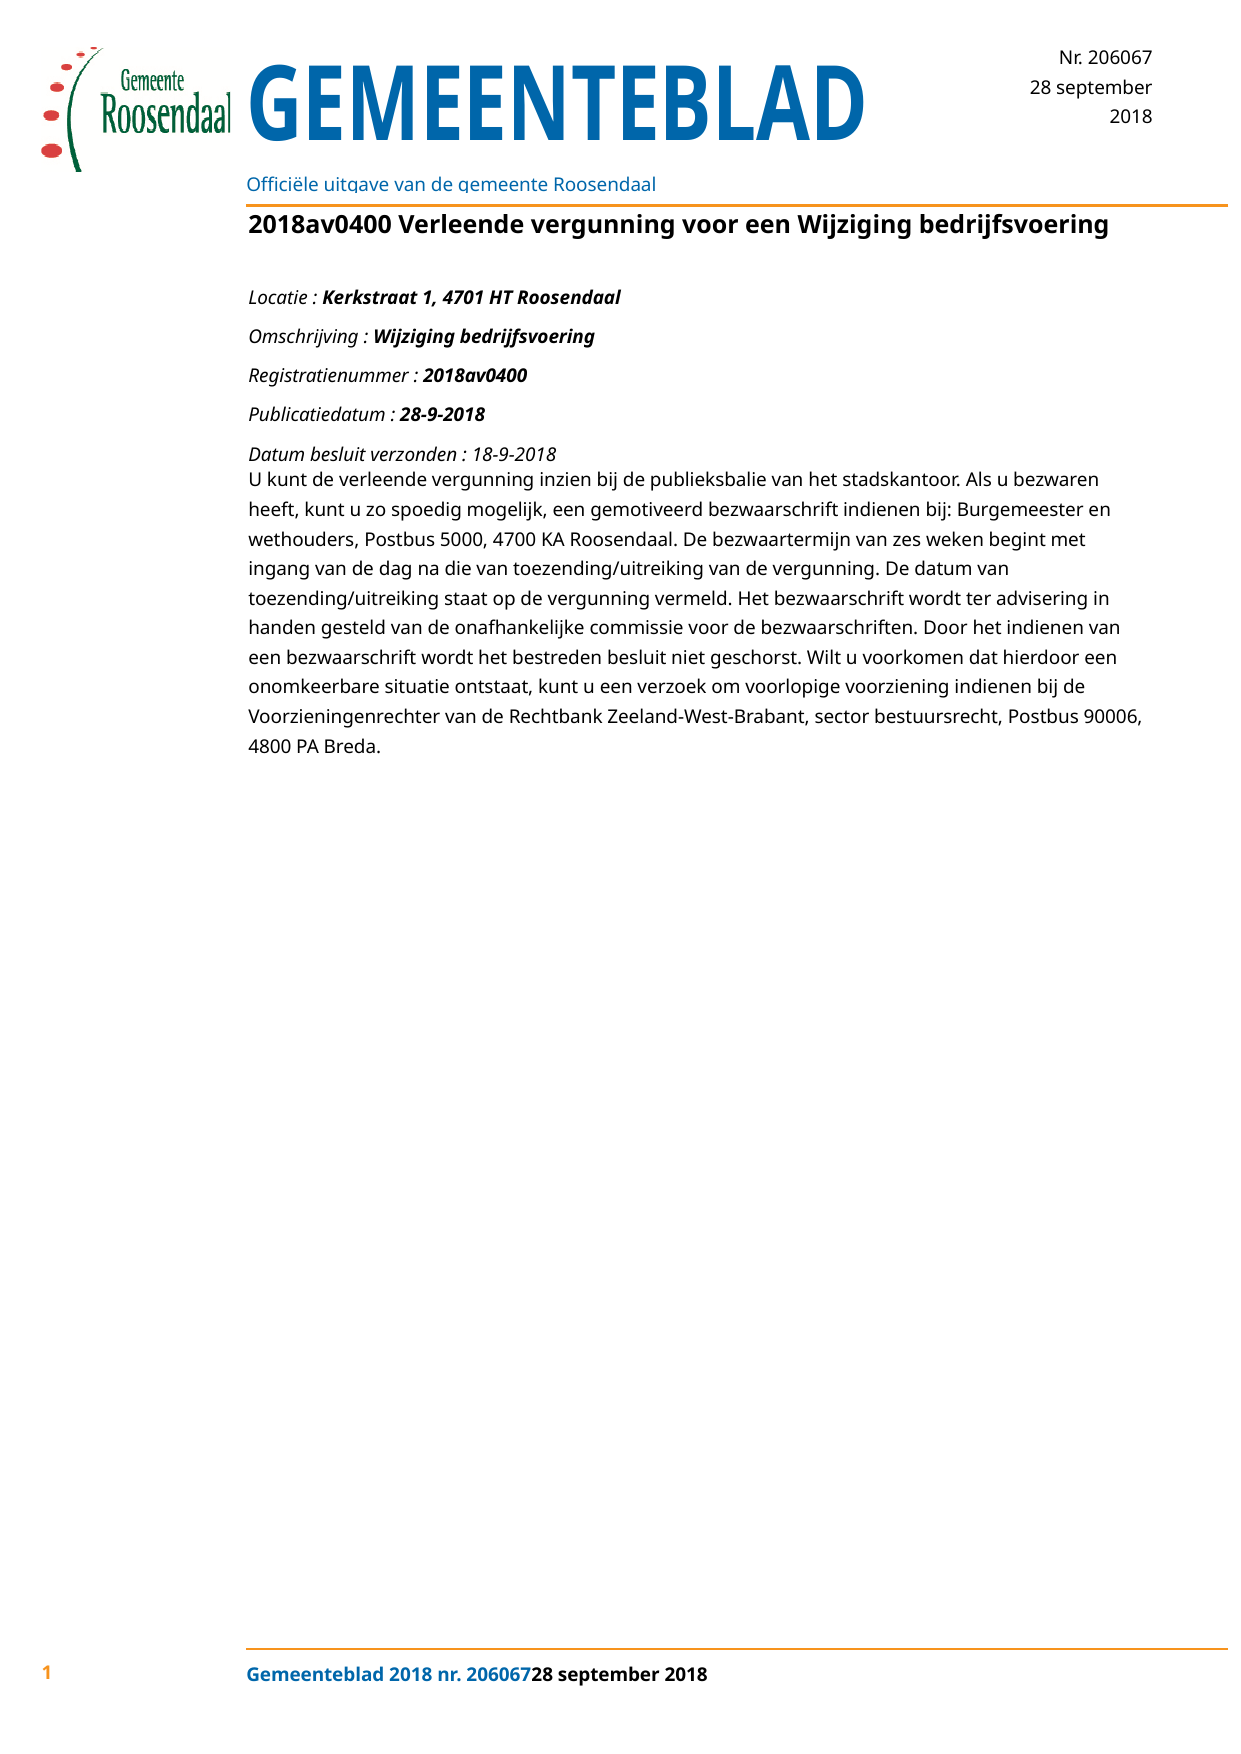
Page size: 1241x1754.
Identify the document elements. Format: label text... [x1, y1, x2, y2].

text 2018av0400 Verleende vergunning voor een Wijziging bedrijfsvoering [248, 207, 1152, 241]
text Omschrijving : Wijziging bedrijfsvoering [248, 323, 1152, 349]
text Registratienummer : 2018av0400 [248, 362, 1152, 388]
picture [41, 47, 231, 172]
text Datum besluit verzonden : 18-9-2018 [248, 441, 1152, 467]
text U kunt de verleende vergunning inzien bij de publieksbalie van het stadskantoor. Als u bezwaren heeft, kunt u zo spoedig mogelijk, een gemotiveerd bezwaarschrift indienen bij: Burgemeester en wethouders, Postbus 5000, 4700 KA Roosendaal. De bezwaartermijn van zes weken begint met ingang van de dag na die van toezending/uitreiking van de vergunning. De datum van toezending/uitreiking staat op de vergunning vermeld. Het bezwaarschrift wordt ter advisering in handen gesteld van de onafhankelijke commissie voor de bezwaarschriften. Door het indienen van een bezwaarschrift wordt het bestreden besluit niet geschorst. Wilt u voorkomen dat hierdoor een onomkeerbare situatie ontstaat, kunt u een verzoek om voorlopige voorziening indienen bij de Voorzieningenrechter van de Rechtbank Zeeland-West-Brabant, sector bestuursrecht, Postbus 90006, 4800 PA Breda. [248, 467, 1152, 759]
text Publicatiedatum : 28-9-2018 [248, 402, 1152, 427]
text Locatie : Kerkstraat 1, 4701 HT Roosendaal [248, 284, 1152, 309]
